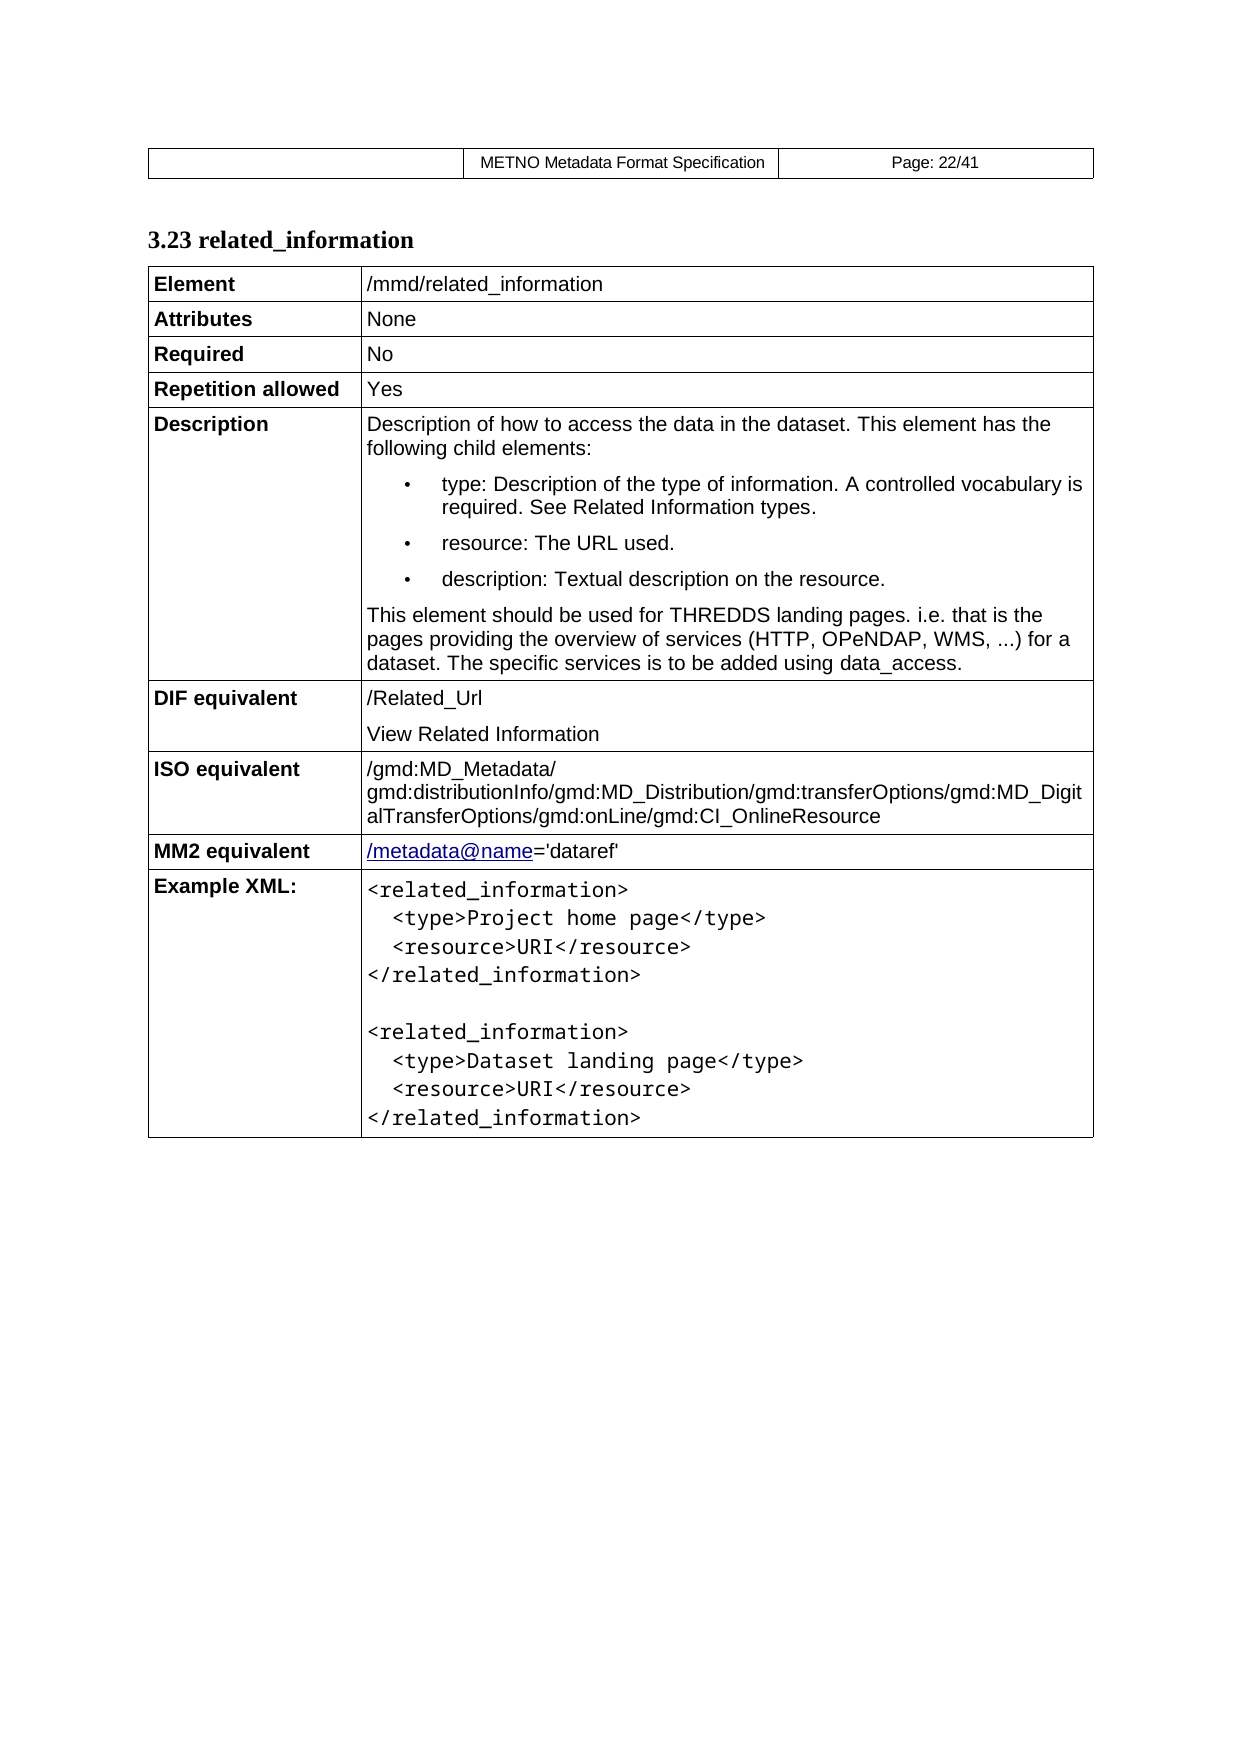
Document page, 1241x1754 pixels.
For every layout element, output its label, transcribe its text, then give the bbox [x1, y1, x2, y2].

table_cell Yes [362, 373, 1093, 407]
table_cell /metadata@name='dataref' [362, 835, 1093, 869]
subtitle related_information [148, 226, 1093, 254]
table_cell No [362, 337, 1093, 372]
table_cell ISO equivalent [149, 752, 361, 834]
table_cell <related_information> <type>Project home page</type> <resource>URI</resource> </related_information> <related_information> <type>Dataset landing page</type> <resource>URI</resource> </related_information> [362, 870, 1093, 1137]
table_header /mmd/related_information [362, 267, 1093, 301]
table_cell Required [149, 337, 361, 372]
table_cell Example XML: [149, 870, 361, 1137]
table_header Element [149, 267, 361, 301]
table_cell /Related_Url View Related Information [362, 681, 1093, 751]
table_cell Repetition allowed [149, 373, 361, 407]
table_cell Attributes [149, 302, 361, 336]
table_cell MM2 equivalent [149, 835, 361, 869]
table_cell Description [149, 408, 361, 680]
table_cell None [362, 302, 1093, 336]
table_cell Description of how to access the data in the dataset. This element has the following child elements: type: Description of the type of information. A controlled vocabulary is required. See Related Information types. resource: The URL used. description: Textual description on the resource. This element should be used for THREDDS landing pages. i.e. that is the pages providing the overview of services (HTTP, OPeNDAP, WMS, ...) for a dataset. The specific services is to be added using data_access. [362, 408, 1093, 680]
table_cell /gmd:MD_Metadata/ gmd:distributionInfo/gmd:MD_Distribution/gmd:transferOptions/gmd:MD_DigitalTransferOptions/gmd:onLine/gmd:CI_OnlineResource [362, 752, 1093, 834]
table_cell DIF equivalent [149, 681, 361, 751]
